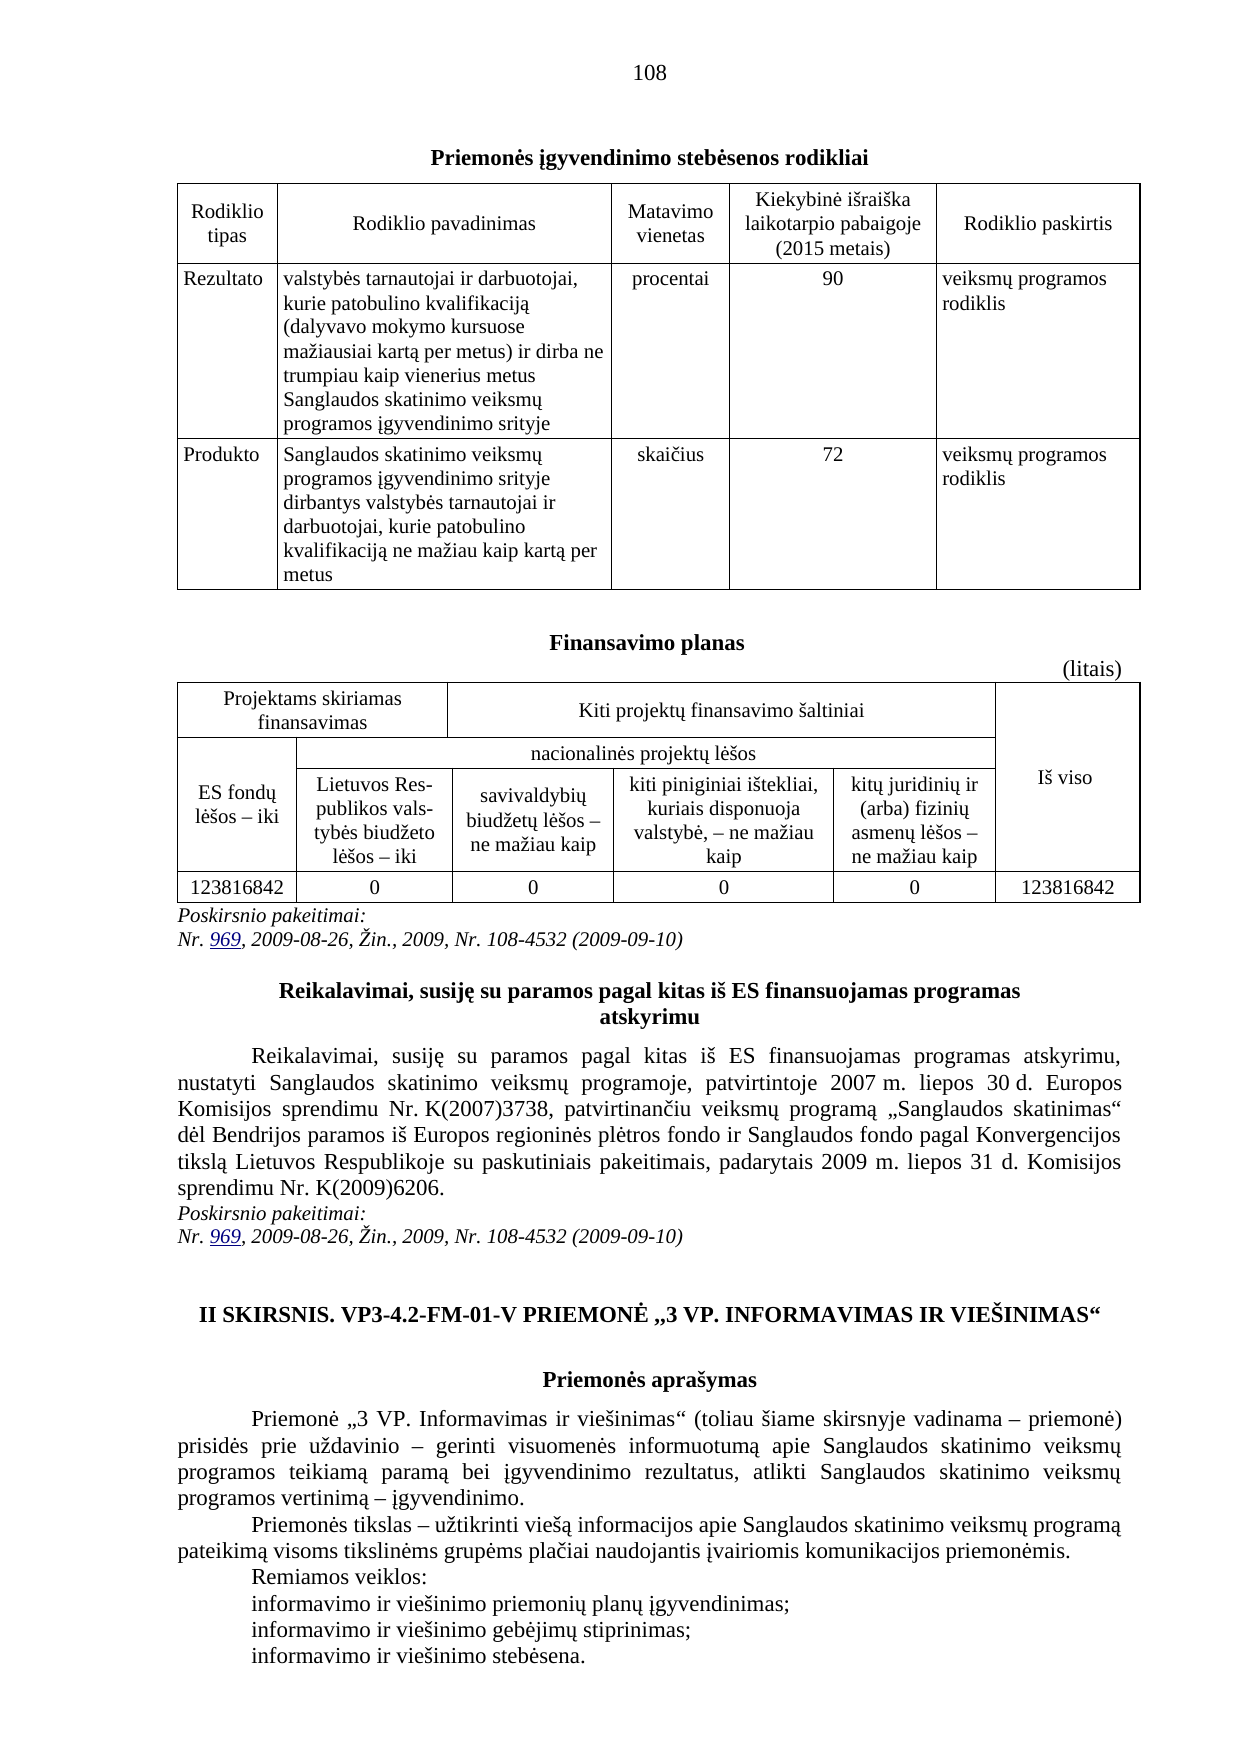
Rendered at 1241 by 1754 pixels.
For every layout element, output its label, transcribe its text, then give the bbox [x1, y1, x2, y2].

table_header Projektams skiriamas finansavimas [178, 683, 447, 737]
text Nr. 969, 2009-08-26, Žin., 2009, Nr. 108-4532 (2009-09-10) [177, 927, 1122, 951]
table_header Matavimo vienetas [612, 184, 729, 262]
table_header Kiti projektų finansavimo šaltiniai [448, 683, 995, 737]
table_cell 90 [730, 264, 936, 438]
text Priemonės tikslas – užtikrinti viešą informacijos apie Sanglaudos skatinimo veiksmų programą pateikimą visoms tikslinėms grupėms plačiai naudojantis įvairiomis komunikacijos priemonėmis. [177, 1511, 1122, 1563]
table_header Iš viso [996, 683, 1139, 871]
table_cell 0 [453, 872, 613, 902]
text Priemonės aprašymas [177, 1366, 1122, 1393]
table_cell kitų juridinių ir (arba) fizinių asmenų lėšos – ne mažiau kaip [834, 769, 995, 871]
text informavimo ir viešinimo stebėsena. [177, 1642, 1122, 1669]
table_header Kiekybinė išraiška laikotarpio pabaigoje (2015 metais) [730, 184, 936, 262]
table_cell 0 [834, 872, 995, 902]
table_cell savivaldybių biudžetų lėšos – ne mažiau kaip [453, 769, 613, 871]
table_cell valstybės tarnautojai ir darbuotojai, kurie patobulino kvalifikaciją (dalyvavo mokymo kursuose mažiausiai kartą per metus) ir dirba ne trumpiau kaip vienerius metus Sanglaudos skatinimo veiksmų programos įgyvendinimo srityje [278, 264, 611, 438]
table_header Rodiklio paskirtis [937, 184, 1139, 262]
text Finansavimo planas [177, 629, 1122, 655]
text Poskirsnio pakeitimai: [177, 903, 1122, 927]
table_cell 72 [730, 439, 936, 589]
text Poskirsnio pakeitimai: [177, 1200, 1122, 1224]
table_cell Produkto [178, 439, 277, 589]
text informavimo ir viešinimo gebėjimų stiprinimas; [177, 1616, 1122, 1642]
table_cell Sanglaudos skatinimo veiksmų programos įgyvendinimo srityje dirbantys valstybės tarnautojai ir darbuotojai, kurie patobulino kvalifikaciją ne mažiau kaip kartą per metus [278, 439, 611, 589]
table_cell skaičius [612, 439, 729, 589]
table_cell Lietuvos Res­publikos vals­tybės biudžeto lėšos – iki [297, 769, 452, 871]
table_cell kiti piniginiai ištekliai, kuriais disponuoja valstybė, – ne mažiau kaip [614, 769, 833, 871]
table_cell Rezultato [178, 264, 277, 438]
table_header Rodiklio pavadinimas [278, 184, 611, 262]
table_cell veiksmų programos rodiklis [937, 264, 1139, 438]
text Priemonė „3 VP. Informavimas ir viešinimas“ (toliau šiame skirsnyje vadinama – priemonė) prisidės prie uždavinio – gerinti visuomenės informuotumą apie Sanglaudos skatinimo veiksmų programos teikiamą paramą bei įgyvendinimo rezultatus, atlikti Sanglaudos skatinimo veiksmų programos vertinimą – įgyvendinimo. [177, 1405, 1122, 1511]
table_cell veiksmų programos rodiklis [937, 439, 1139, 589]
table_cell nacionalinės projektų lėšos [297, 738, 995, 767]
table_header Rodiklio tipas [178, 184, 277, 262]
text informavimo ir viešinimo priemonių planų įgyvendinimas; [177, 1590, 1122, 1616]
table_cell 0 [297, 872, 452, 902]
table_cell procentai [612, 264, 729, 438]
text Priemonės įgyvendinimo stebėsenos rodikliai [177, 144, 1122, 171]
text Reikalavimai, susiję su paramos pagal kitas iš ES finansuojamas programas atskyrimu, nustatyti Sanglaudos skatinimo veiksmų programoje, patvirtintoje 2007 m. liepos 30 d. Europos Komisijos sprendimu Nr. K(2007)3738, patvirtinančiu veiksmų programą „Sanglaudos skatinimas“ dėl Bendrijos paramos iš Europos regioninės plėtros fondo ir Sanglaudos fondo pagal Konvergencijos tikslą Lietuvos Respublikoje su paskutiniais pakeitimais, padarytais 2009 m. liepos 31 d. Komisijos sprendimu Nr. K(2009)6206. [177, 1042, 1122, 1200]
text (litais) [177, 655, 1122, 682]
table_cell 0 [614, 872, 833, 902]
table_cell 123816842 [996, 872, 1139, 902]
text Reikalavimai, susiję su paramos pagal kitas iš ES finansuojamas programas atskyrimu [177, 977, 1122, 1030]
table_cell 123816842 [178, 872, 296, 902]
table_cell ES fondų lėšos – iki [178, 738, 296, 871]
text Remiamos veiklos: [177, 1563, 1122, 1590]
text Nr. 969, 2009-08-26, Žin., 2009, Nr. 108-4532 (2009-09-10) [177, 1224, 1122, 1248]
subtitle II SKIRSNIS. VP3-4.2-FM-01-V PRIEMONĖ ,,3 VP. Informavimas ir viešinimas“ [177, 1301, 1122, 1328]
